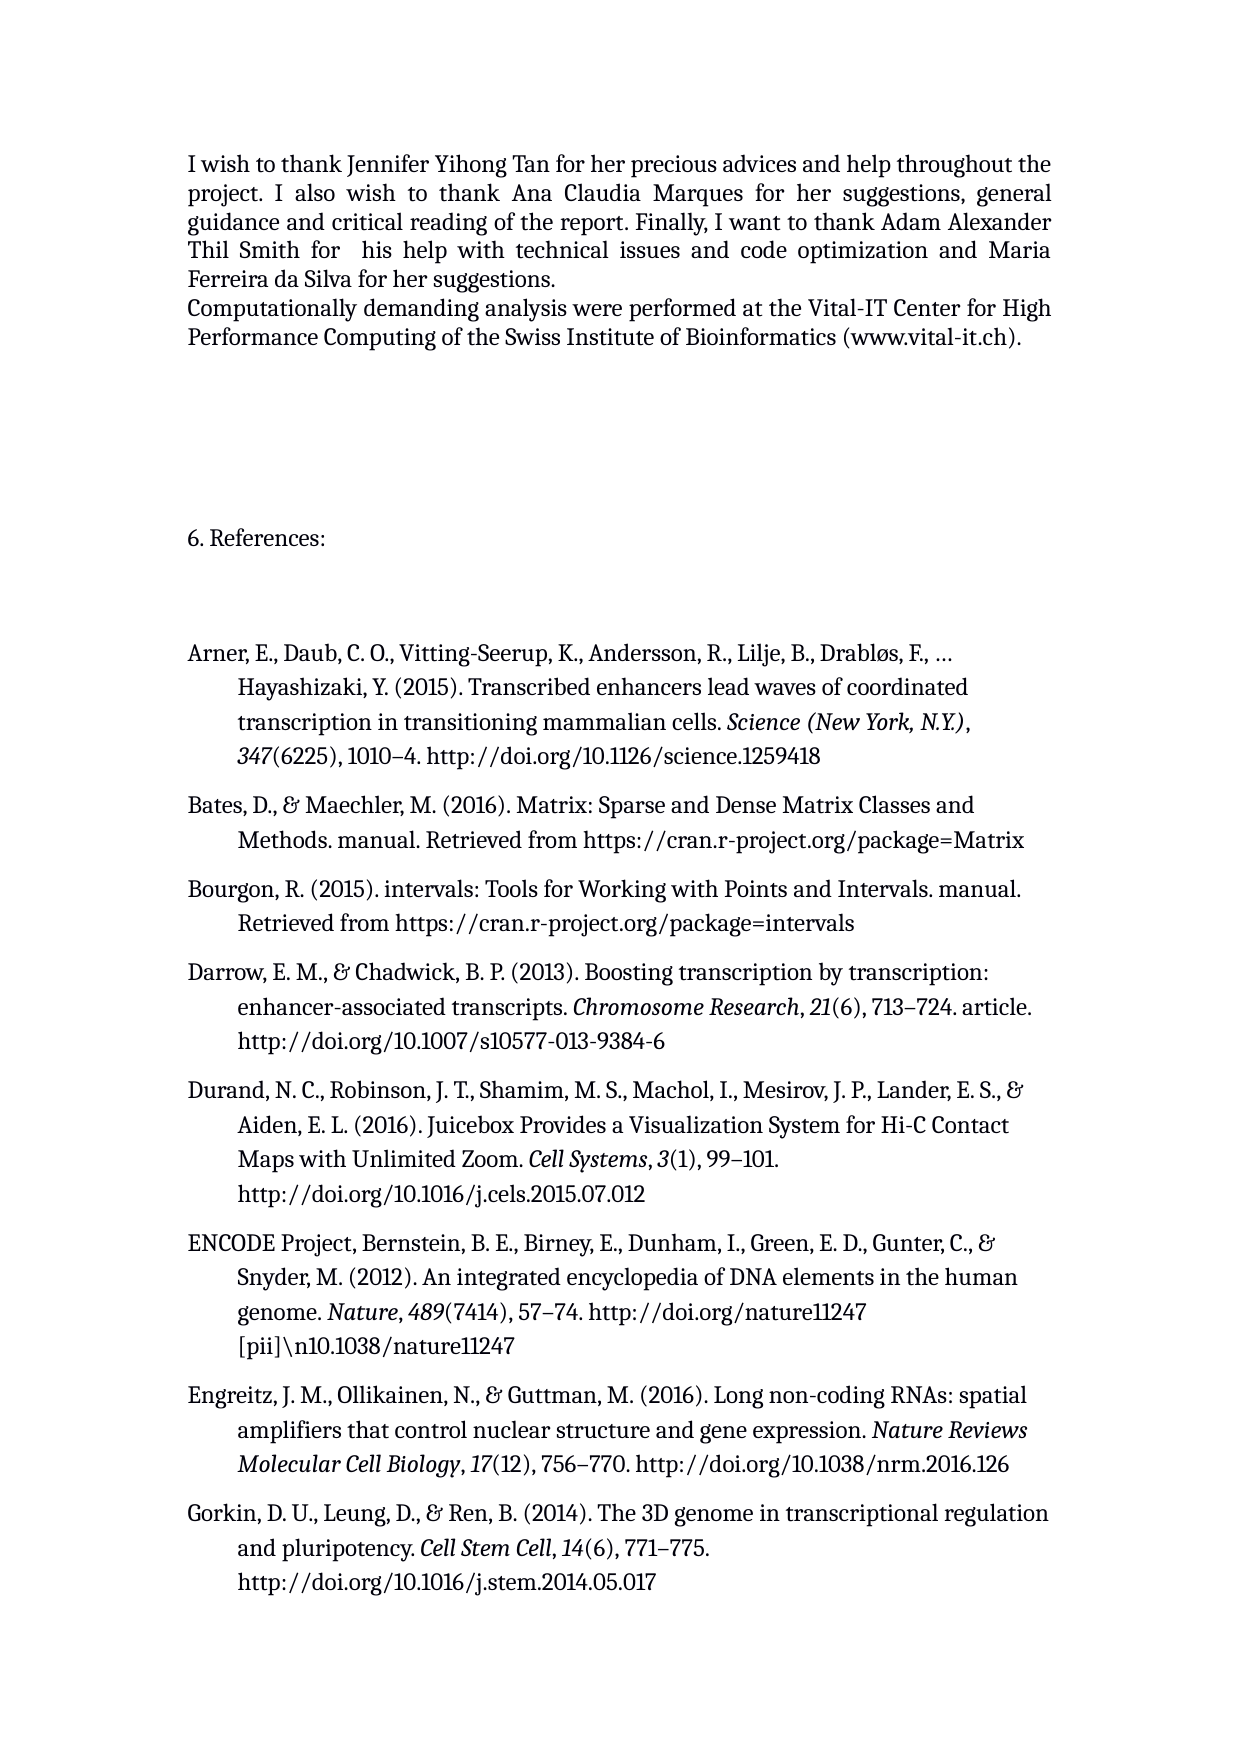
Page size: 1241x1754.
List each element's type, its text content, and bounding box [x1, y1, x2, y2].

text I wish to thank Jennifer Yihong Tan for her precious advices and help throughout the project. I also wish to thank Ana Claudia Marques for her suggestions, general guidance and critical reading of the report. Finally, I want to thank Adam Alexander Thil Smith for his help with technical issues and code optimization and Maria Ferreira da Silva for her suggestions. [187, 150, 1053, 294]
text ENCODE Project, Bernstein, B. E., Birney, E., Dunham, I., Green, E. D., Gunter, C., & Snyder, M. (2012). An integrated encyclopedia of DNA elements in the human genome. Nature, 489(7414), 57–74. http://doi.org/nature11247 [pii]\n10.1038/nature11247 [187, 1229, 1053, 1361]
text Engreitz, J. M., Ollikainen, N., & Guttman, M. (2016). Long non-coding RNAs: spatial amplifiers that control nuclear structure and gene expression. Nature Reviews Molecular Cell Biology, 17(12), 756–770. http://doi.org/10.1038/nrm.2016.126 [187, 1381, 1053, 1479]
text Gorkin, D. U., Leung, D., & Ren, B. (2014). The 3D genome in transcriptional regulation and pluripotency. Cell Stem Cell, 14(6), 771–775. http://doi.org/10.1016/j.stem.2014.05.017 [187, 1499, 1053, 1597]
text Computationally demanding analysis were performed at the Vital-IT Center for High Performance Computing of the Swiss Institute of Bioinformatics (www.vital-it.ch). [187, 294, 1053, 351]
text Bates, D., & Maechler, M. (2016). Matrix: Sparse and Dense Matrix Classes and Methods. manual. Retrieved from https://cran.r-project.org/package=Matrix [187, 791, 1053, 854]
text Darrow, E. M., & Chadwick, B. P. (2013). Boosting transcription by transcription: enhancer-associated transcripts. Chromosome Research, 21(6), 713–724. article. http://doi.org/10.1007/s10577-013-9384-6 [187, 958, 1053, 1056]
text Arner, E., Daub, C. O., Vitting-Seerup, K., Andersson, R., Lilje, B., Drabløs, F., … Hayashizaki, Y. (2015). Transcribed enhancers lead waves of coordinated transcription in transitioning mammalian cells. Science (New York, N.Y.), 347(6225), 1010–4. http://doi.org/10.1126/science.1259418 [187, 639, 1053, 771]
text 6. References: [187, 524, 1053, 552]
text Bourgon, R. (2015). intervals: Tools for Working with Points and Intervals. manual. Retrieved from https://cran.r-project.org/package=intervals [187, 875, 1053, 938]
text Durand, N. C., Robinson, J. T., Shamim, M. S., Machol, I., Mesirov, J. P., Lander, E. S., & Aiden, E. L. (2016). Juicebox Provides a Visualization System for Hi-C Contact Maps with Unlimited Zoom. Cell Systems, 3(1), 99–101. http://doi.org/10.1016/j.cels.2015.07.012 [187, 1076, 1053, 1208]
